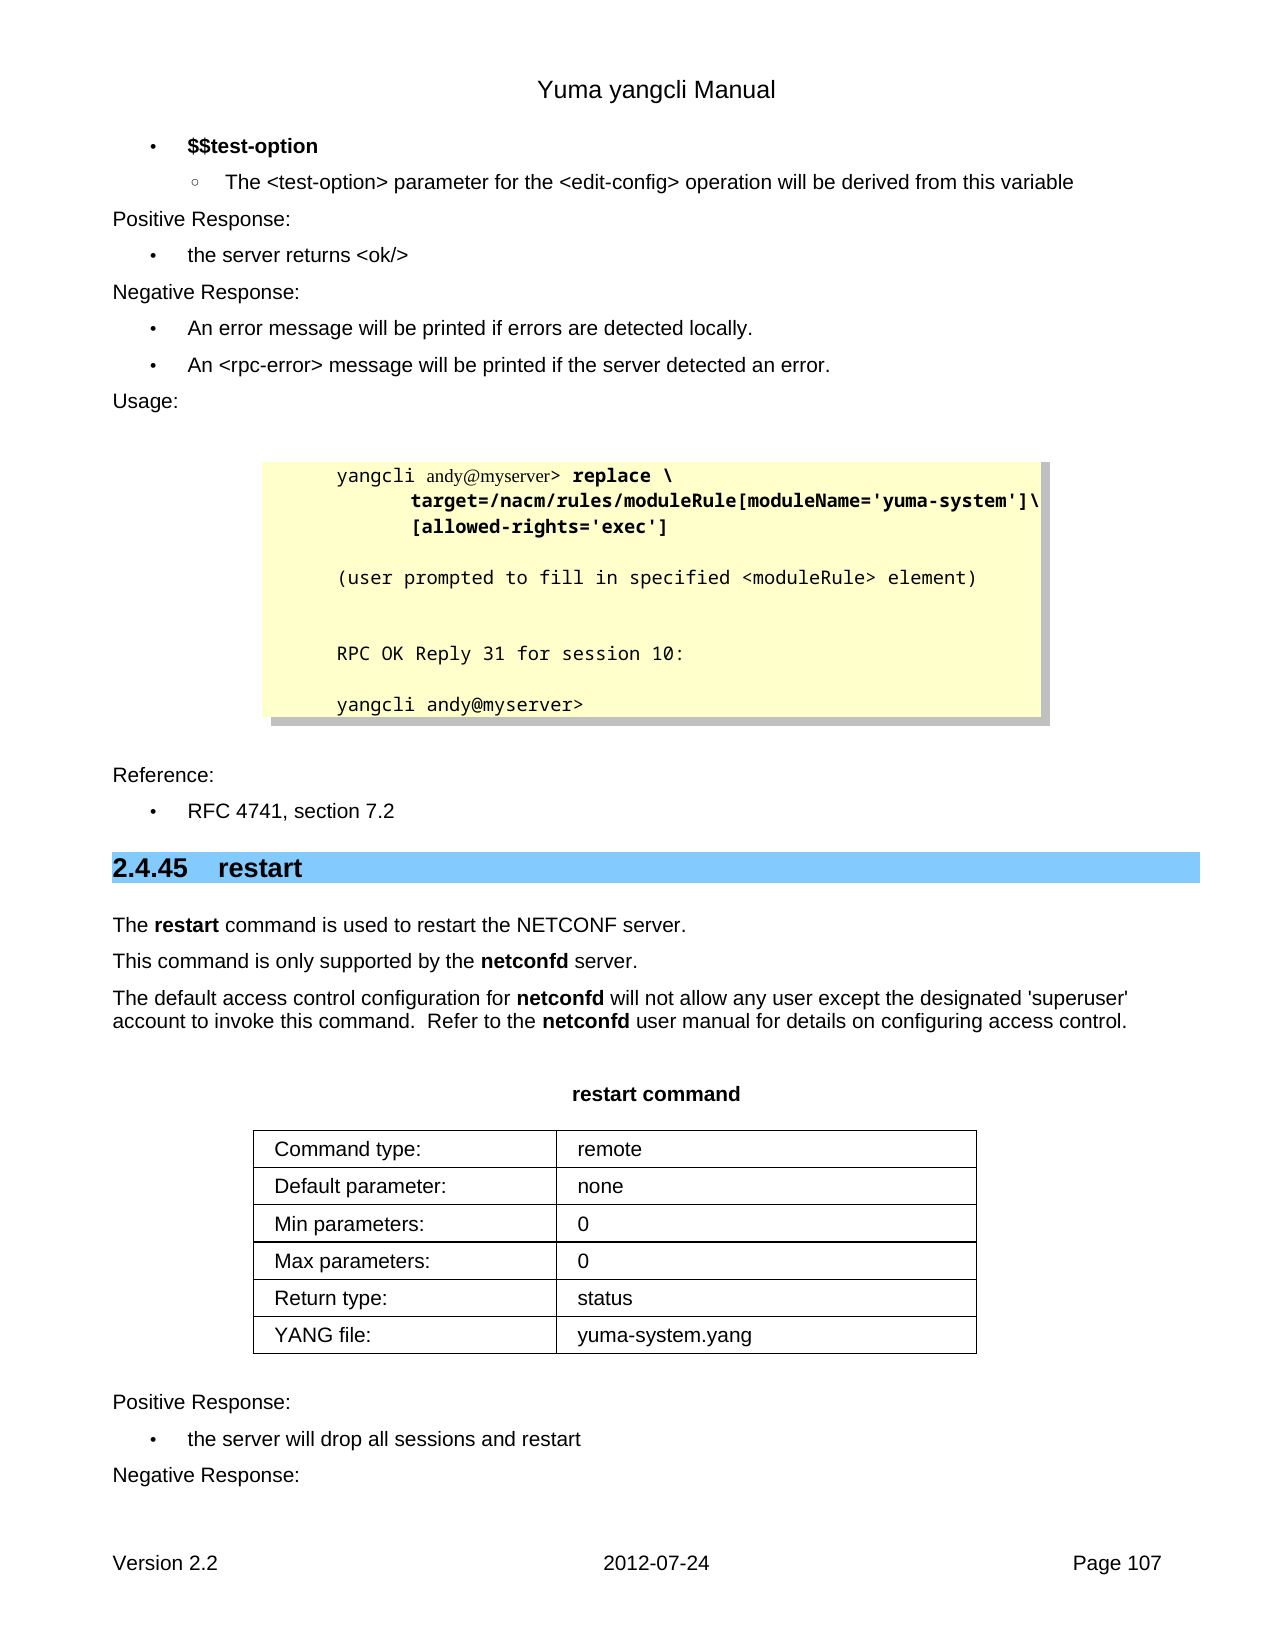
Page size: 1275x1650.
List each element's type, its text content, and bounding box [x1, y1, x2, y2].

list An error message will be printed if errors are detected locally. [150, 316, 1200, 340]
list An <rpc-error> message will be printed if the server detected an error. [150, 352, 1200, 376]
table_cell YANG file: [254, 1317, 556, 1353]
table_cell status [557, 1280, 976, 1316]
table_cell Return type: [254, 1280, 556, 1316]
list the server will drop all sessions and restart [150, 1427, 1200, 1451]
list $$test-option [150, 134, 1200, 158]
text [allowed-rights='exec'] [262, 513, 1041, 538]
text yangcli andy@myserver> replace \ [262, 462, 1041, 487]
text Negative Response: [112, 279, 1200, 303]
text The default access control configuration for netconfd will not allow any user except the designated 'superuser' account to invoke this command. Refer to the netconfd user manual for details on configuring access control. [112, 985, 1200, 1033]
table_cell 0 [557, 1205, 976, 1241]
text This command is only supported by the netconfd server. [112, 949, 1200, 973]
list the server returns <ok/> [150, 243, 1200, 267]
text RPC OK Reply 31 for session 10: [262, 641, 1041, 666]
text Positive Response: [112, 207, 1200, 231]
subtitle restart [112, 852, 1200, 883]
list RFC 4741, section 7.2 [150, 799, 1200, 823]
text (user prompted to fill in specified <moduleRule> element) [262, 564, 1041, 589]
table_cell none [557, 1168, 976, 1204]
table_cell Min parameters: [254, 1205, 556, 1241]
text target=/nacm/rules/moduleRule[moduleName='yuma-system']\ [262, 487, 1041, 513]
table_header Command type: [254, 1131, 556, 1167]
list The <test-option> parameter for the <edit-config> operation will be derived from this variable [187, 170, 1200, 194]
text yangcli andy@myserver> [262, 692, 1041, 717]
text Positive Response: [112, 1390, 1200, 1414]
table_cell Default parameter: [254, 1168, 556, 1204]
table_cell 0 [557, 1243, 976, 1278]
table_cell Max parameters: [254, 1243, 556, 1278]
subtitle restart command [127, 1082, 1185, 1106]
table_cell yuma-system.yang [557, 1317, 976, 1353]
text Reference: [112, 762, 1200, 786]
table_header remote [557, 1131, 976, 1167]
text Usage: [112, 389, 1200, 413]
text The restart command is used to restart the NETCONF server. [112, 912, 1200, 936]
text Negative Response: [112, 1463, 1200, 1487]
